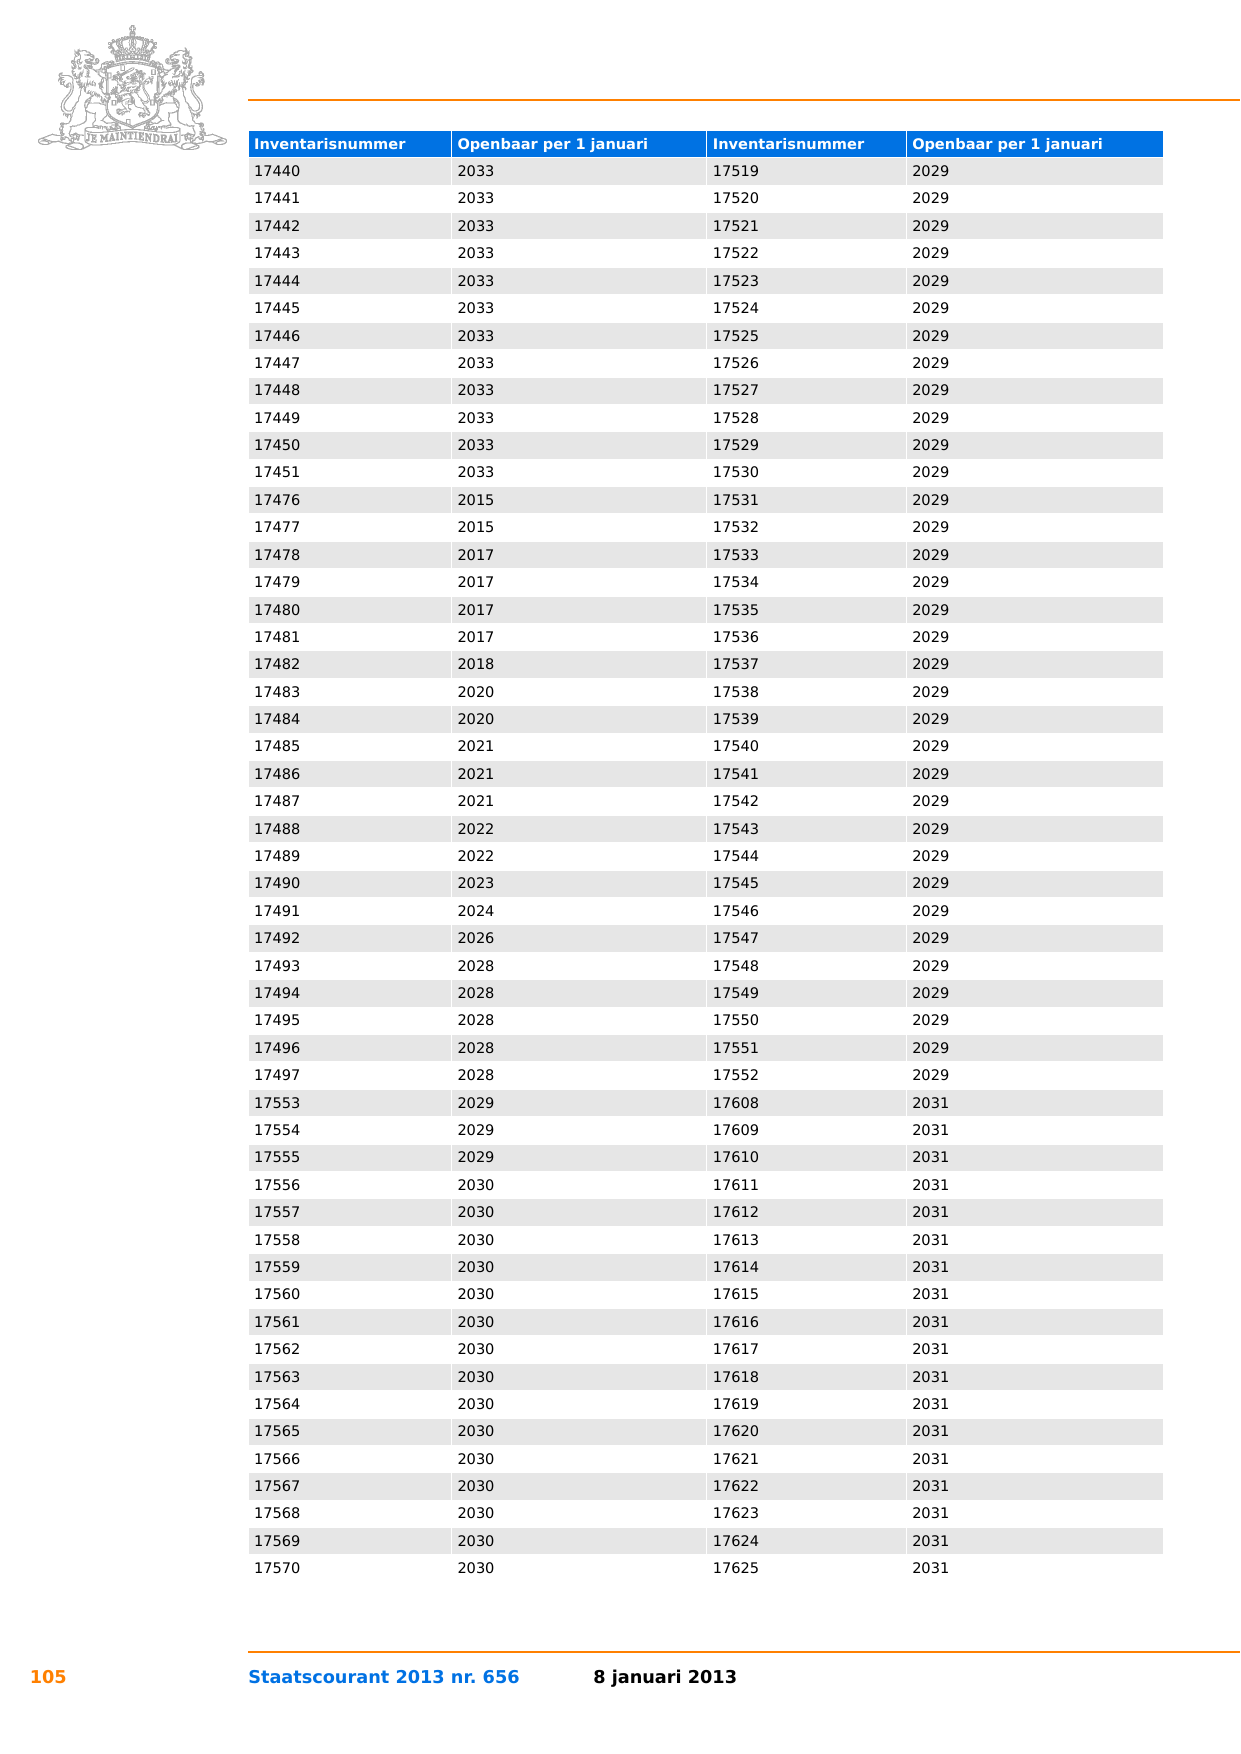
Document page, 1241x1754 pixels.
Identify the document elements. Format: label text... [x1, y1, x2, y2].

table_cell 17546 [707, 898, 906, 924]
table_cell 2030 [452, 1282, 706, 1308]
table_cell 2020 [452, 706, 706, 733]
table_cell 2033 [452, 186, 706, 212]
table_cell 2029 [907, 569, 1163, 596]
table_cell 2030 [452, 1227, 706, 1253]
table_cell 17610 [707, 1145, 906, 1171]
table_cell 2033 [452, 241, 706, 267]
table_cell 17541 [707, 761, 906, 787]
table_cell 2029 [907, 706, 1163, 733]
table_cell 2030 [452, 1336, 706, 1363]
table_cell 2029 [907, 405, 1163, 431]
table_cell 2029 [907, 734, 1163, 760]
table_cell 17527 [707, 378, 906, 404]
table_cell 2029 [907, 679, 1163, 705]
table_cell 2030 [452, 1254, 706, 1281]
table_cell 17618 [707, 1364, 906, 1390]
table_cell 17450 [249, 432, 451, 459]
table_cell 2030 [452, 1501, 706, 1527]
table_cell 17621 [707, 1446, 906, 1472]
table_cell 17566 [249, 1446, 451, 1472]
table_cell 17496 [249, 1035, 451, 1061]
table_cell 17611 [707, 1172, 906, 1198]
table_cell 2030 [452, 1364, 706, 1390]
table_cell 17567 [249, 1473, 451, 1500]
table_cell 17497 [249, 1063, 451, 1089]
table_cell 2017 [452, 597, 706, 623]
table_cell 17524 [707, 295, 906, 322]
table_cell 2029 [907, 487, 1163, 513]
table_cell 17537 [707, 651, 906, 678]
table_cell 17529 [707, 432, 906, 459]
table_cell 2033 [452, 213, 706, 239]
table_cell 2031 [907, 1336, 1163, 1363]
table_cell 17560 [249, 1282, 451, 1308]
picture [38, 25, 227, 150]
table_cell 17559 [249, 1254, 451, 1281]
table_cell 2031 [907, 1528, 1163, 1554]
table_cell 2033 [452, 295, 706, 322]
table_cell 2029 [907, 295, 1163, 322]
table_cell 2020 [452, 679, 706, 705]
table_cell 2031 [907, 1446, 1163, 1472]
table_cell 17494 [249, 980, 451, 1007]
table_cell 2030 [452, 1391, 706, 1417]
table_cell 2029 [452, 1117, 706, 1143]
table_cell 17569 [249, 1528, 451, 1554]
table_cell 17556 [249, 1172, 451, 1198]
table_cell 17478 [249, 542, 451, 568]
table_cell 2029 [907, 1063, 1163, 1089]
table_cell 2029 [907, 542, 1163, 568]
table_cell 2017 [452, 569, 706, 596]
table_cell 17544 [707, 843, 906, 869]
table_cell 17535 [707, 597, 906, 623]
table_cell 2029 [907, 898, 1163, 924]
table_cell 17476 [249, 487, 451, 513]
table_cell 2029 [907, 515, 1163, 541]
table_cell 2030 [452, 1309, 706, 1335]
table_cell 2028 [452, 1063, 706, 1089]
table_cell 2015 [452, 515, 706, 541]
table_cell 17488 [249, 816, 451, 842]
table_cell 2017 [452, 624, 706, 650]
table_cell 17531 [707, 487, 906, 513]
table_cell 2029 [907, 378, 1163, 404]
table_cell 17447 [249, 350, 451, 376]
table_cell 17549 [707, 980, 906, 1007]
table_cell 17557 [249, 1199, 451, 1226]
table_cell 17522 [707, 241, 906, 267]
table_cell 17570 [249, 1556, 451, 1582]
table_cell 17444 [249, 268, 451, 294]
table_cell 2030 [452, 1419, 706, 1445]
table_cell 2029 [907, 268, 1163, 294]
table_cell 17547 [707, 925, 906, 952]
table_cell 17484 [249, 706, 451, 733]
table_cell 17449 [249, 405, 451, 431]
table_cell 2028 [452, 1035, 706, 1061]
table_cell 17533 [707, 542, 906, 568]
table_cell 2018 [452, 651, 706, 678]
table_cell 2030 [452, 1473, 706, 1500]
table_cell 17555 [249, 1145, 451, 1171]
table_cell 2015 [452, 487, 706, 513]
table_cell 2029 [907, 651, 1163, 678]
table_cell 17540 [707, 734, 906, 760]
table_cell 17615 [707, 1282, 906, 1308]
table_cell 2029 [907, 816, 1163, 842]
table_cell 2029 [907, 158, 1163, 185]
table_cell 2031 [907, 1419, 1163, 1445]
table_cell 2031 [907, 1227, 1163, 1253]
table_cell 17613 [707, 1227, 906, 1253]
table_cell 2031 [907, 1172, 1163, 1198]
table_cell 17612 [707, 1199, 906, 1226]
table_cell 17485 [249, 734, 451, 760]
table_cell 17608 [707, 1090, 906, 1116]
table_cell 17561 [249, 1309, 451, 1335]
table_cell 17526 [707, 350, 906, 376]
table_cell 17525 [707, 323, 906, 349]
table_cell 17624 [707, 1528, 906, 1554]
table_cell 17534 [707, 569, 906, 596]
table_cell 17619 [707, 1391, 906, 1417]
table_cell 17614 [707, 1254, 906, 1281]
table_cell 17489 [249, 843, 451, 869]
table_cell 17532 [707, 515, 906, 541]
table_cell 2029 [907, 624, 1163, 650]
table_cell 17620 [707, 1419, 906, 1445]
table_cell 17530 [707, 460, 906, 486]
table_cell 2033 [452, 405, 706, 431]
table_cell 17553 [249, 1090, 451, 1116]
table_cell 17625 [707, 1556, 906, 1582]
table_cell 2029 [452, 1090, 706, 1116]
table_cell 2029 [907, 241, 1163, 267]
table_cell 2029 [907, 1008, 1163, 1034]
table_cell 2031 [907, 1556, 1163, 1582]
table_cell 2033 [452, 460, 706, 486]
table_cell 2031 [907, 1145, 1163, 1171]
table_cell 2031 [907, 1473, 1163, 1500]
table_cell 2029 [907, 871, 1163, 897]
table_cell 2022 [452, 816, 706, 842]
table_cell 2033 [452, 158, 706, 185]
table_header Inventarisnummer [249, 131, 451, 157]
table_cell 17568 [249, 1501, 451, 1527]
table_cell 17542 [707, 789, 906, 815]
table_cell 17479 [249, 569, 451, 596]
table_cell 2031 [907, 1254, 1163, 1281]
table_cell 2033 [452, 432, 706, 459]
table_cell 2030 [452, 1199, 706, 1226]
table_cell 2021 [452, 789, 706, 815]
table_cell 2030 [452, 1556, 706, 1582]
table_cell 2029 [907, 186, 1163, 212]
table_cell 17552 [707, 1063, 906, 1089]
table_cell 17609 [707, 1117, 906, 1143]
table_cell 17487 [249, 789, 451, 815]
table_cell 2030 [452, 1446, 706, 1472]
table_cell 2023 [452, 871, 706, 897]
table_cell 2033 [452, 268, 706, 294]
table_cell 17443 [249, 241, 451, 267]
table_cell 2031 [907, 1282, 1163, 1308]
table_cell 17565 [249, 1419, 451, 1445]
table_cell 2029 [907, 953, 1163, 979]
table_cell 17486 [249, 761, 451, 787]
table_cell 17536 [707, 624, 906, 650]
table_cell 17551 [707, 1035, 906, 1061]
table_cell 17445 [249, 295, 451, 322]
table_cell 2029 [907, 789, 1163, 815]
table_cell 17616 [707, 1309, 906, 1335]
table_cell 17558 [249, 1227, 451, 1253]
table_cell 17563 [249, 1364, 451, 1390]
table_cell 2029 [907, 432, 1163, 459]
table_cell 2029 [907, 460, 1163, 486]
table_cell 17482 [249, 651, 451, 678]
table_cell 2033 [452, 323, 706, 349]
table_cell 2030 [452, 1172, 706, 1198]
table_cell 2021 [452, 734, 706, 760]
table_cell 2031 [907, 1199, 1163, 1226]
table_cell 17440 [249, 158, 451, 185]
table_cell 17481 [249, 624, 451, 650]
table_cell 2028 [452, 1008, 706, 1034]
table_cell 2029 [452, 1145, 706, 1171]
table_cell 17442 [249, 213, 451, 239]
table_cell 17451 [249, 460, 451, 486]
table_cell 17554 [249, 1117, 451, 1143]
table_cell 17548 [707, 953, 906, 979]
table_cell 2029 [907, 350, 1163, 376]
table_cell 2029 [907, 843, 1163, 869]
table_cell 17528 [707, 405, 906, 431]
table_cell 2029 [907, 980, 1163, 1007]
table_cell 2031 [907, 1501, 1163, 1527]
table_cell 17550 [707, 1008, 906, 1034]
table_cell 2029 [907, 925, 1163, 952]
table_cell 2029 [907, 761, 1163, 787]
table_cell 17523 [707, 268, 906, 294]
table_cell 2033 [452, 350, 706, 376]
table_cell 17446 [249, 323, 451, 349]
table_cell 2031 [907, 1090, 1163, 1116]
table_cell 2021 [452, 761, 706, 787]
table_cell 2031 [907, 1391, 1163, 1417]
table_cell 2028 [452, 953, 706, 979]
table_cell 17623 [707, 1501, 906, 1527]
table_cell 17622 [707, 1473, 906, 1500]
table_cell 17483 [249, 679, 451, 705]
table_cell 2031 [907, 1309, 1163, 1335]
table_cell 17519 [707, 158, 906, 185]
table_cell 17477 [249, 515, 451, 541]
table_cell 2033 [452, 378, 706, 404]
table_cell 17521 [707, 213, 906, 239]
table_cell 17480 [249, 597, 451, 623]
table_cell 2029 [907, 213, 1163, 239]
table_cell 17490 [249, 871, 451, 897]
table_cell 17617 [707, 1336, 906, 1363]
table_cell 17491 [249, 898, 451, 924]
table_cell 2029 [907, 323, 1163, 349]
table_cell 2030 [452, 1528, 706, 1554]
table_cell 2022 [452, 843, 706, 869]
table_cell 17493 [249, 953, 451, 979]
table_cell 2026 [452, 925, 706, 952]
table_cell 17441 [249, 186, 451, 212]
table_cell 2031 [907, 1117, 1163, 1143]
table_cell 2024 [452, 898, 706, 924]
table_cell 17545 [707, 871, 906, 897]
table_cell 17448 [249, 378, 451, 404]
table_cell 17562 [249, 1336, 451, 1363]
table_cell 2017 [452, 542, 706, 568]
table_cell 17539 [707, 706, 906, 733]
table_cell 17564 [249, 1391, 451, 1417]
table_cell 17543 [707, 816, 906, 842]
table_cell 17538 [707, 679, 906, 705]
table_cell 2029 [907, 1035, 1163, 1061]
table_header Openbaar per 1 januari [452, 131, 706, 157]
table_header Inventarisnummer [707, 131, 906, 157]
table_cell 2028 [452, 980, 706, 1007]
table_cell 2031 [907, 1364, 1163, 1390]
table_cell 17492 [249, 925, 451, 952]
table_cell 2029 [907, 597, 1163, 623]
table_cell 17495 [249, 1008, 451, 1034]
table_header Openbaar per 1 januari [907, 131, 1163, 157]
table_cell 17520 [707, 186, 906, 212]
